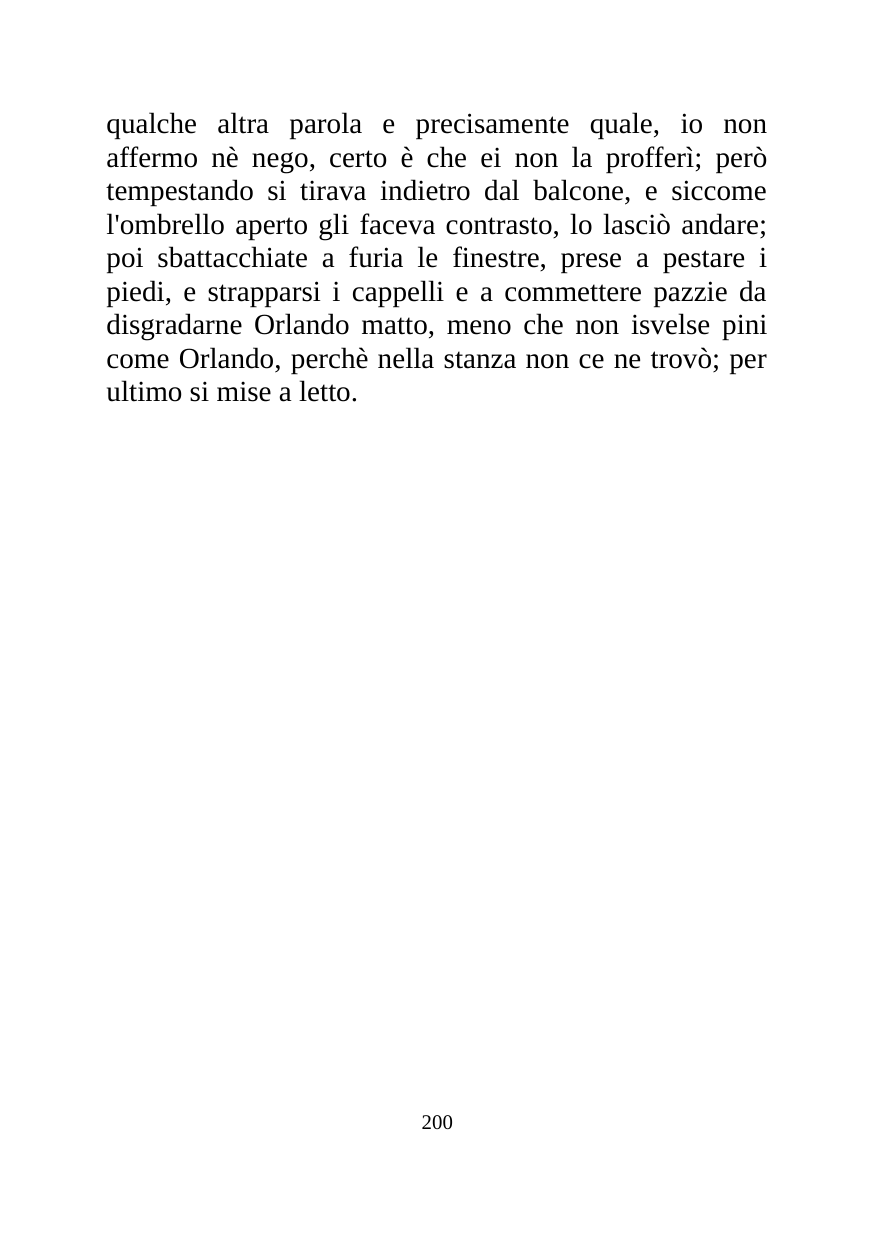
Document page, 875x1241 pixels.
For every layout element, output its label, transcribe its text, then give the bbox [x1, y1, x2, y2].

text qualche altra parola e precisamente quale, io non affermo nè nego, certo è che ei non la profferì; però tempestando si tirava indietro dal balcone, e siccome l'ombrello aperto gli faceva contrasto, lo lasciò andare; poi sbattacchiate a furia le finestre, prese a pestare i piedi, e strapparsi i cappelli e a commettere pazzie da disgradarne Orlando matto, meno che non isvelse pini come Orlando, perchè nella stanza non ce ne trovò; per ultimo si mise a letto. [106, 106, 768, 408]
